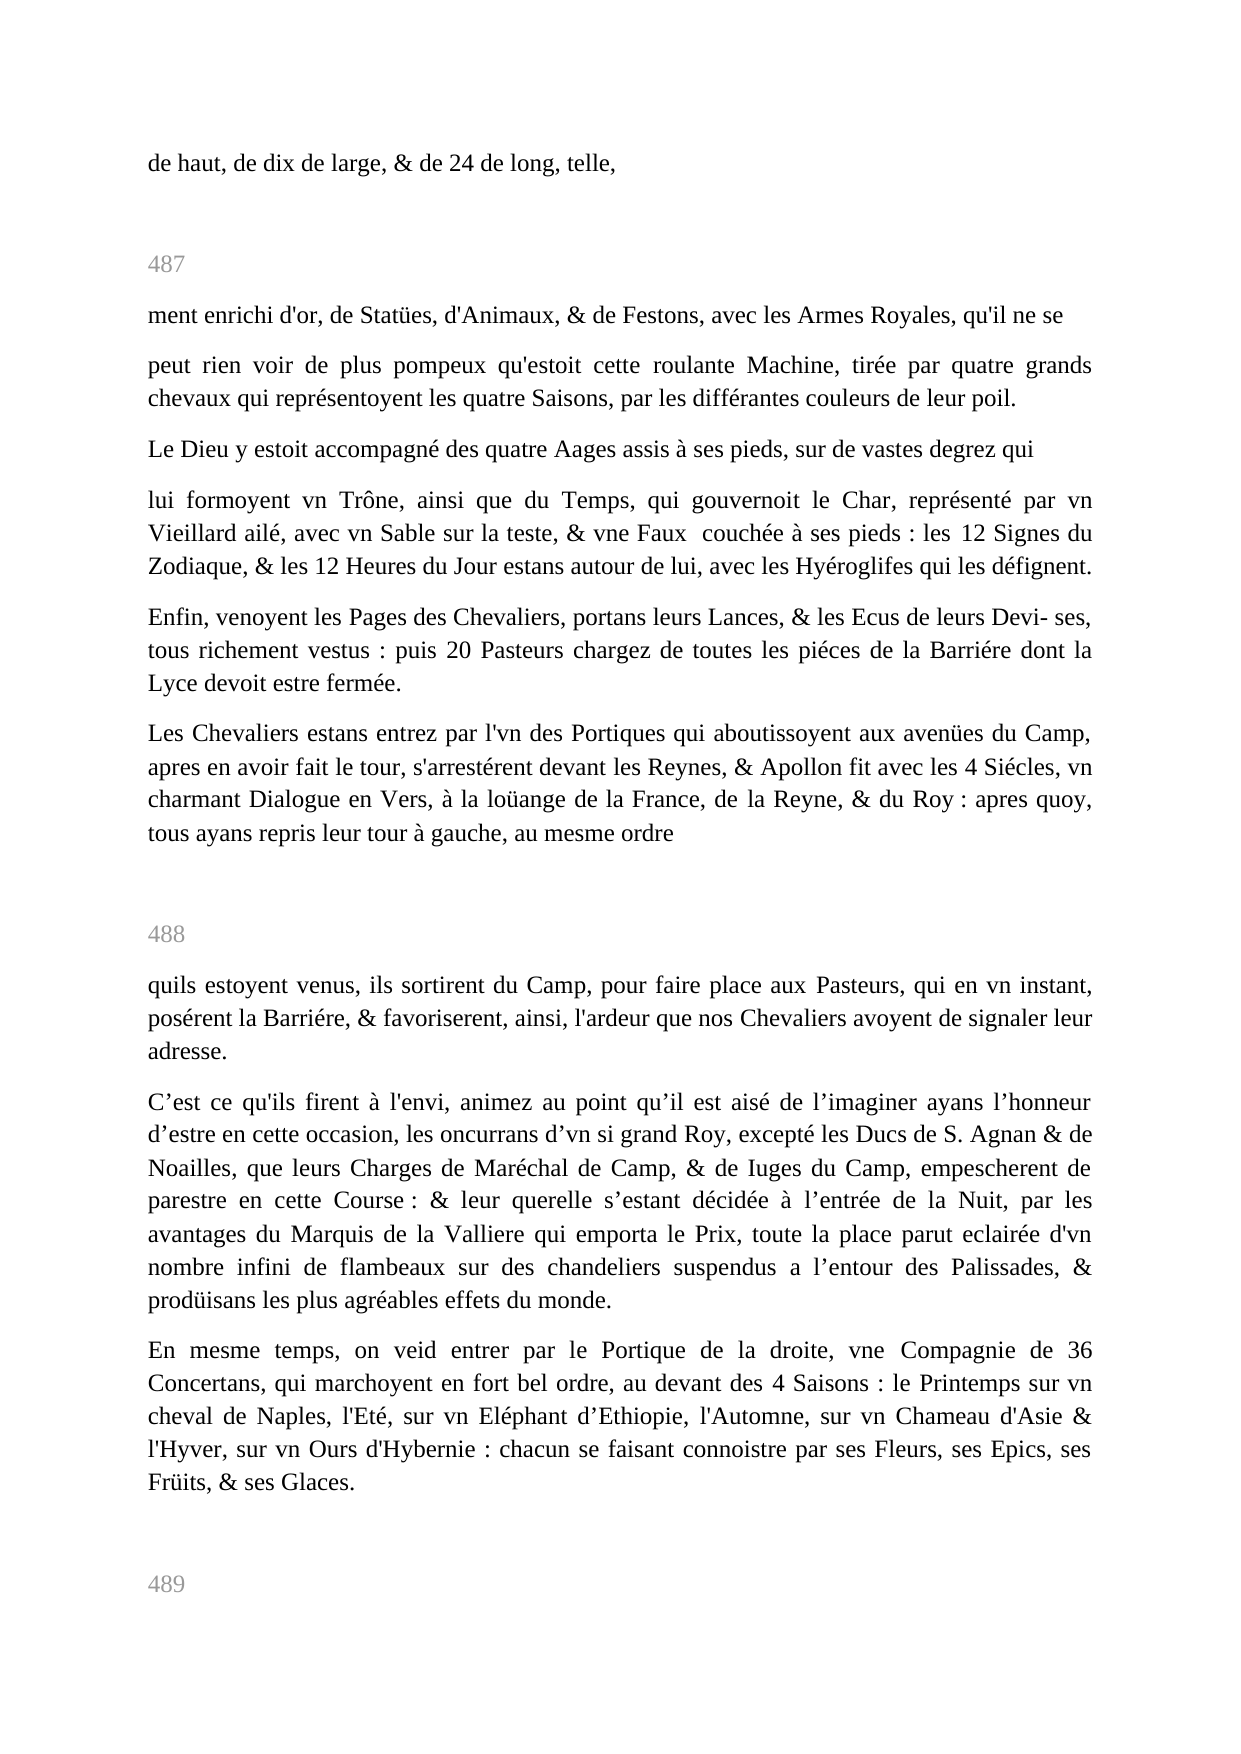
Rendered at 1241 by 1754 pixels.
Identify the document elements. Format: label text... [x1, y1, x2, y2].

text quils estoyent venus, ils sortirent du Camp, pour faire place aux Pasteurs, qui en vn instant, posérent la Barriére, & favoriserent, ainsi, l'ardeur que nos Chevaliers avoyent de signaler leur adresse. [148, 970, 1093, 1064]
text Enfin, venoyent les Pages des Chevaliers, portans leurs Lances, & les Ecus de leurs Devi- ses, tous richement vestus : puis 20 Pasteurs chargez de toutes les piéces de la Barriére dont la Lyce devoit estre fermée. [148, 602, 1093, 697]
text 487 [148, 249, 1093, 278]
text Les Chevaliers estans entrez par l'vn des Portiques qui aboutissoyent aux avenües du Camp, apres en avoir fait le tour, s'arrestérent devant les Reynes, & Apollon fit avec les 4 Siécles, vn charmant Dialogue en Vers, à la loüange de la France, de la Reyne, & du Roy : apres quoy, tous ayans repris leur tour à gauche, au mesme ordre [148, 718, 1093, 846]
text peut rien voir de plus pompeux qu'estoit cette roulante Machine, tirée par quatre grands chevaux qui représentoyent les quatre Saisons, par les différantes couleurs de leur poil. [148, 351, 1093, 412]
text ment enrichi d'or, de Statües, d'Animaux, & de Festons, avec les Armes Royales, qu'il ne se [148, 300, 1093, 328]
text 489 [148, 1569, 1093, 1598]
text de haut, de dix de large, & de 24 de long, telle, [148, 148, 1093, 176]
text lui formoyent vn Trône, ainsi que du Temps, qui gouvernoit le Char, représenté par vn Vieillard ailé, avec vn Sable sur la teste, & vne Faux couchée à ses pieds : les 12 Signes du Zodiaque, & les 12 Heures du Jour estans autour de lui, avec les Hyéroglifes qui les défignent. [148, 485, 1093, 580]
text Le Dieu y estoit accompagné des quatre Aages assis à ses pieds, sur de vastes degrez qui [148, 434, 1093, 463]
text 488 [148, 919, 1093, 948]
text En mesme temps, on veid entrer par le Portique de la droite, vne Compagnie de 36 Concertans, qui marchoyent en fort bel ordre, au devant des 4 Saisons : le Printemps sur vn cheval de Naples, l'Eté, sur vn Eléphant d’Ethiopie, l'Automne, sur vn Chameau d'Asie & l'Hyver, sur vn Ours d'Hybernie : chacun se faisant connoistre par ses Fleurs, ses Epics, ses Früits, & ses Glaces. [148, 1335, 1093, 1496]
text C’est ce qu'ils firent à l'envi, animez au point qu’il est aisé de l’imaginer ayans l’honneur d’estre en cette occasion, les oncurrans d’vn si grand Roy, excepté les Ducs de S. Agnan & de Noailles, que leurs Charges de Maréchal de Camp, & de Iuges du Camp, empescherent de parestre en cette Course : & leur querelle s’estant décidée à l’entrée de la Nuit, par les avantages du Marquis de la Valliere qui emporta le Prix, toute la place parut eclairée d'vn nombre infini de flambeaux sur des chandeliers suspendus a l’entour des Palissades, & prodüisans les plus agréables effets du monde. [148, 1087, 1093, 1313]
